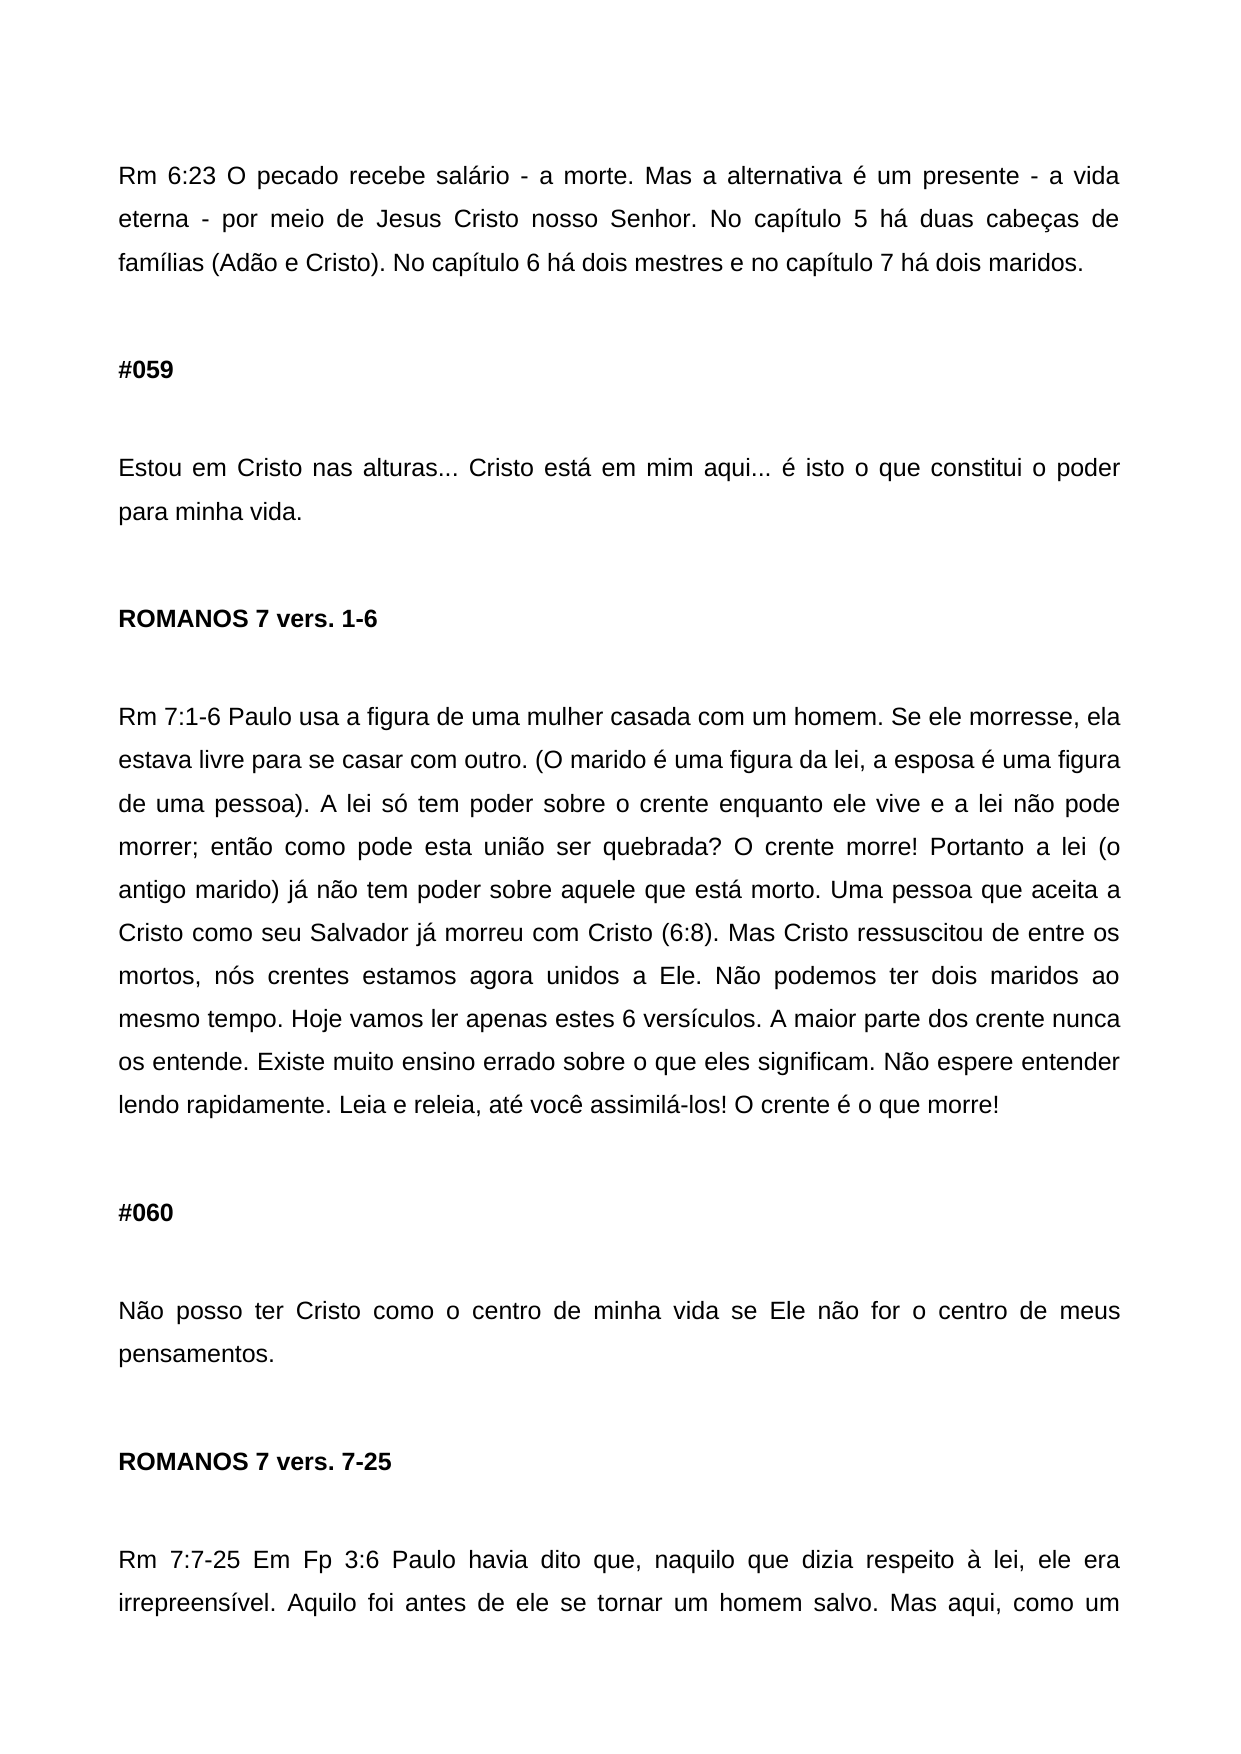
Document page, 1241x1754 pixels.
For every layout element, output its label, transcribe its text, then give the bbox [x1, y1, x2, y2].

text Não posso ter Cristo como o centro de minha vida se Ele não for o centro de meus pensamentos. [118, 1296, 1122, 1368]
text Rm 7:7-25 Em Fp 3:6 Paulo havia dito que, naquilo que dizia respeito à lei, ele era irrepreensível. Aquilo foi antes de ele se tornar um homem salvo. Mas aqui, como um [118, 1545, 1122, 1617]
subtitle #059 [118, 354, 1122, 383]
text Estou em Cristo nas alturas... Cristo está em mim aqui... é isto o que constitui o poder para minha vida. [118, 453, 1122, 525]
subtitle #060 [118, 1197, 1122, 1226]
subtitle ROMANOS 7 vers. 7-25 [118, 1446, 1122, 1475]
text Rm 6:23 O pecado recebe salário - a morte. Mas a alternativa é um presente - a vida eterna - por meio de Jesus Cristo nosso Senhor. No capítulo 5 há duas cabeças de famílias (Adão e Cristo). No capítulo 6 há dois mestres e no capítulo 7 há dois maridos. [118, 161, 1122, 276]
subtitle ROMANOS 7 vers. 1-6 [118, 603, 1122, 632]
text Rm 7:1-6 Paulo usa a figura de uma mulher casada com um homem. Se ele morresse, ela estava livre para se casar com outro. (O marido é uma figura da lei, a esposa é uma figura de uma pessoa). A lei só tem poder sobre o crente enquanto ele vive e a lei não pode morrer; então como pode esta união ser quebrada? O crente morre! Portanto a lei (o antigo marido) já não tem poder sobre aquele que está morto. Uma pessoa que aceita a Cristo como seu Salvador já morreu com Cristo (6:8). Mas Cristo ressuscitou de entre os mortos, nós crentes estamos agora unidos a Ele. Não podemos ter dois maridos ao mesmo tempo. Hoje vamos ler apenas estes 6 versículos. A maior parte dos crente nunca os entende. Existe muito ensino errado sobre o que eles significam. Não espere entender lendo rapidamente. Leia e releia, até você assimilá-los! O crente é o que morre! [118, 702, 1122, 1119]
